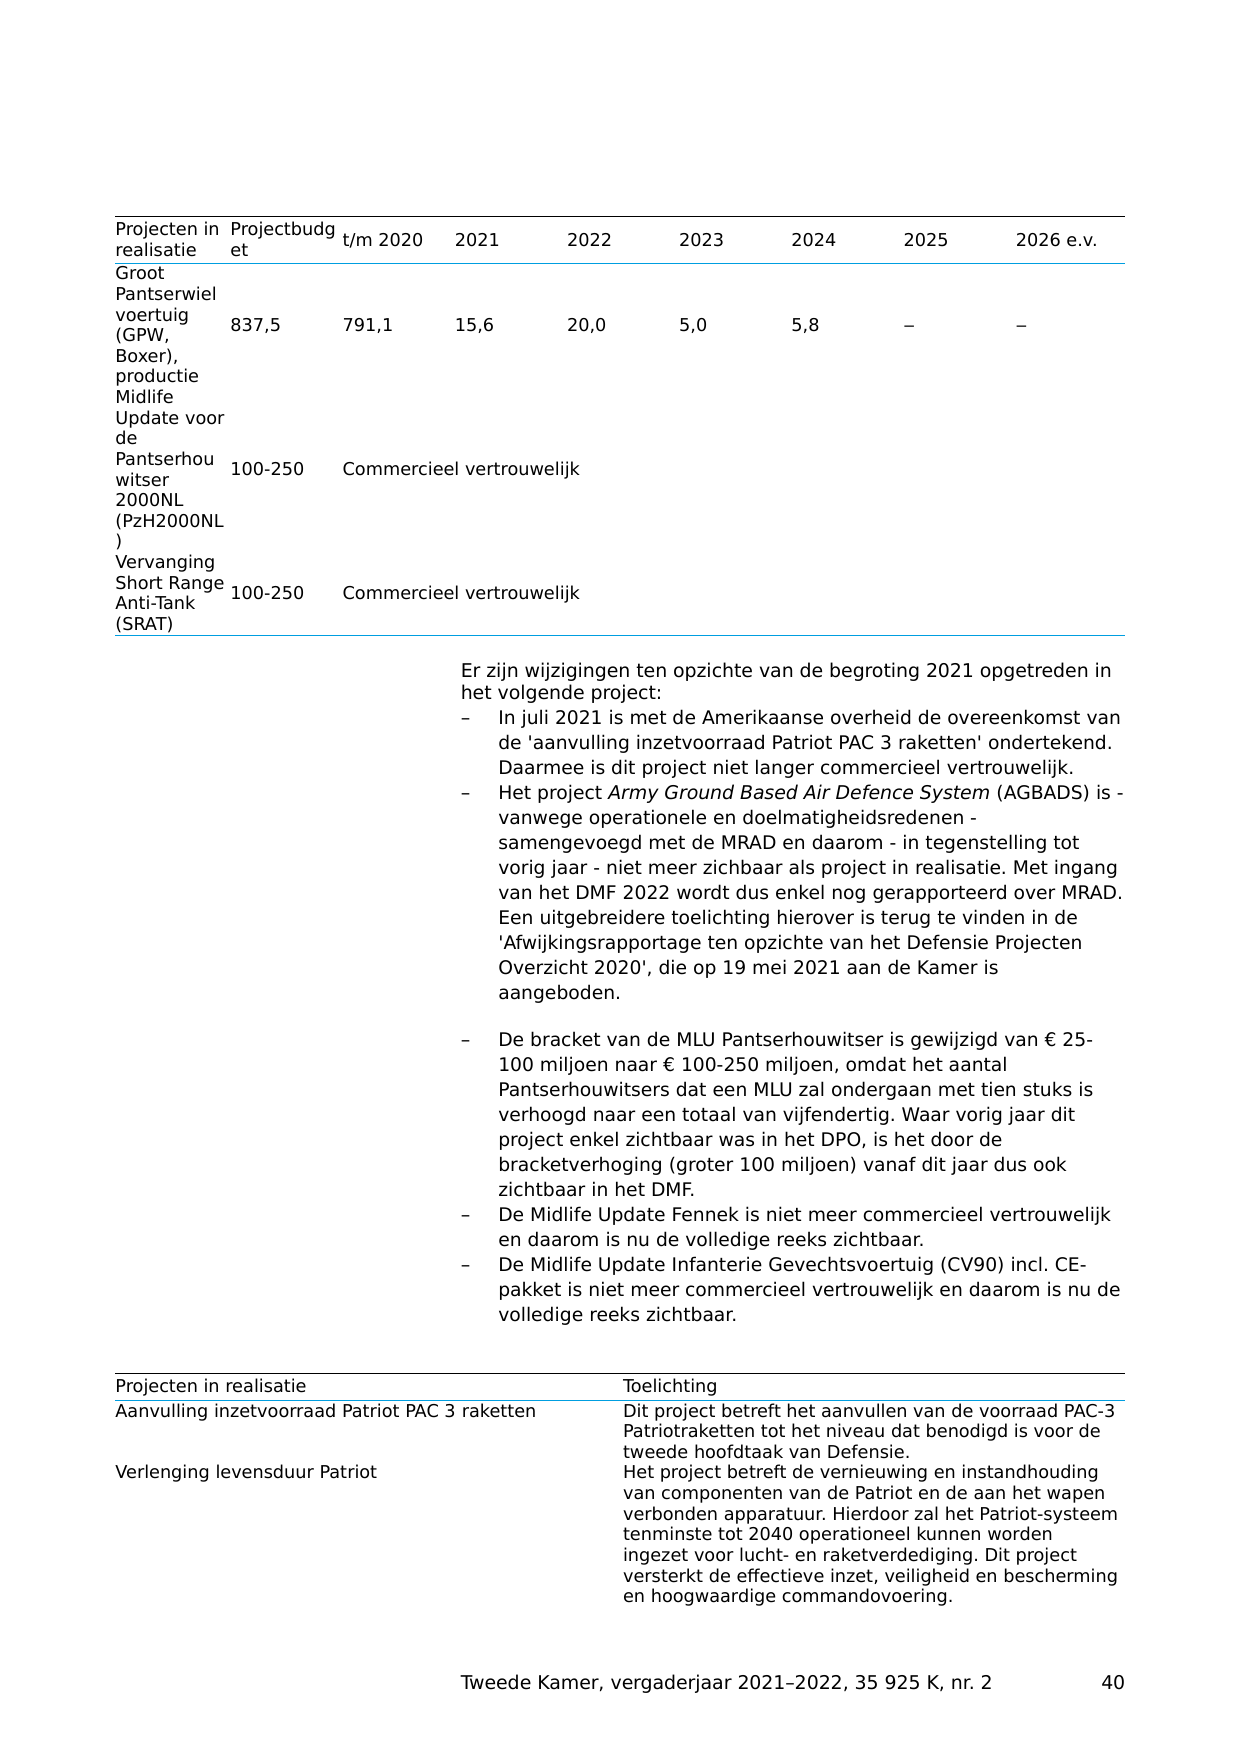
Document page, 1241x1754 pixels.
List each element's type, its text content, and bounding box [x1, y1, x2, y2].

table_cell Aanvulling inzetvoorraad Patriot PAC 3 raketten [115, 1401, 620, 1462]
table_header Tabel 21 Toelichting projecten in realisatiefase [115, 1348, 1125, 1373]
table_cell 2022 [564, 217, 676, 263]
table_cell Projecten in realisatie [115, 1374, 620, 1400]
table_cell 5,8 [788, 264, 900, 387]
table_cell 791,1 [340, 264, 452, 387]
list De Midlife Update Fennek is niet meer commercieel vertrouwelijk en daarom is nu de volledige reeks zichtbaar. [461, 1201, 1125, 1251]
table_cell Vervanging Short Range Anti-Tank (SRAT) [115, 552, 227, 634]
table_cell Toelichting [620, 1374, 1125, 1400]
table_cell Projectbudget [227, 217, 339, 263]
text Er zijn wijzigingen ten opzichte van de begroting 2021 opgetreden in het volgende project: [461, 660, 1125, 704]
list De Midlife Update Infanterie Gevechtsvoertuig (CV90) incl. CE-pakket is niet meer commercieel vertrouwelijk en daarom is nu de volledige reeks zichtbaar. [461, 1251, 1125, 1326]
table_cell Het project betreft de vernieuwing en instandhouding van componenten van de Patriot en de aan het wapen verbonden apparatuur. Hierdoor zal het Patriot-systeem tenminste tot 2040 operationeel kunnen worden ingezet voor lucht- en raketverdediging. Dit project versterkt de effectieve inzet, veiligheid en bescherming en hoogwaardige commandovoering. [620, 1463, 1125, 1607]
table_cell Commercieel vertrouwelijk [340, 552, 1125, 634]
table_cell Verlenging levensduur Patriot [115, 1463, 620, 1607]
table_cell Midlife Update voor de Pantserhouwitser 2000NL (PzH2000NL) [115, 387, 227, 552]
table_cell 5,0 [676, 264, 788, 387]
table_cell ‒ [1013, 264, 1125, 387]
table_cell 20,0 [564, 264, 676, 387]
table_cell 100-250 [227, 552, 339, 634]
table_cell 15,6 [452, 264, 564, 387]
list De bracket van de MLU Pantserhouwitser is gewijzigd van € 25-100 miljoen naar € 100-250 miljoen, omdat het aantal Pantserhouwitsers dat een MLU zal ondergaan met tien stuks is verhoogd naar een totaal van vijfendertig. Waar vorig jaar dit project enkel zichtbaar was in het DPO, is het door de bracketverhoging (groter 100 miljoen) vanaf dit jaar dus ook zichtbaar in het DMF. [461, 1026, 1125, 1201]
table_cell 2023 [676, 217, 788, 263]
table_cell 2024 [788, 217, 900, 263]
table_cell 837,5 [227, 264, 339, 387]
table_cell Projecten in realisatie [115, 217, 227, 263]
list In juli 2021 is met de Amerikaanse overheid de overeenkomst van de 'aanvulling inzetvoorraad Patriot PAC 3 raketten' ondertekend. Daarmee is dit project niet langer commercieel vertrouwelijk. [461, 704, 1125, 779]
table_cell t/m 2020 [340, 217, 452, 263]
table_cell 100-250 [227, 387, 339, 552]
table_cell 2021 [452, 217, 564, 263]
table_cell Groot Pantserwielvoertuig (GPW, Boxer), productie [115, 264, 227, 387]
table_cell 2025 [900, 217, 1013, 263]
list Het project Army Ground Based Air Defence System (AGBADS) is - vanwege operationele en doelmatigheidsredenen - samengevoegd met de MRAD en daarom - in tegenstelling tot vorig jaar - niet meer zichbaar als project in realisatie. Met ingang van het DMF 2022 wordt dus enkel nog gerapporteerd over MRAD. Een uitgebreidere toelichting hierover is terug te vinden in de 'Afwijkingsrapportage ten opzichte van het Defensie Projecten Overzicht 2020', die op 19 mei 2021 aan de Kamer is aangeboden. [461, 779, 1125, 1004]
table_cell Dit project betreft het aanvullen van de voorraad PAC-3 Patriotraketten tot het niveau dat benodigd is voor de tweede hoofdtaak van Defensie. [620, 1401, 1125, 1462]
table_cell 2026 e.v. [1013, 217, 1125, 263]
table_header Tabel 20 Projecten in realisatiefase (in miljoenen euro) [115, 191, 1125, 216]
table_cell Commercieel vertrouwelijk [340, 387, 1125, 552]
table_cell ‒ [900, 264, 1013, 387]
